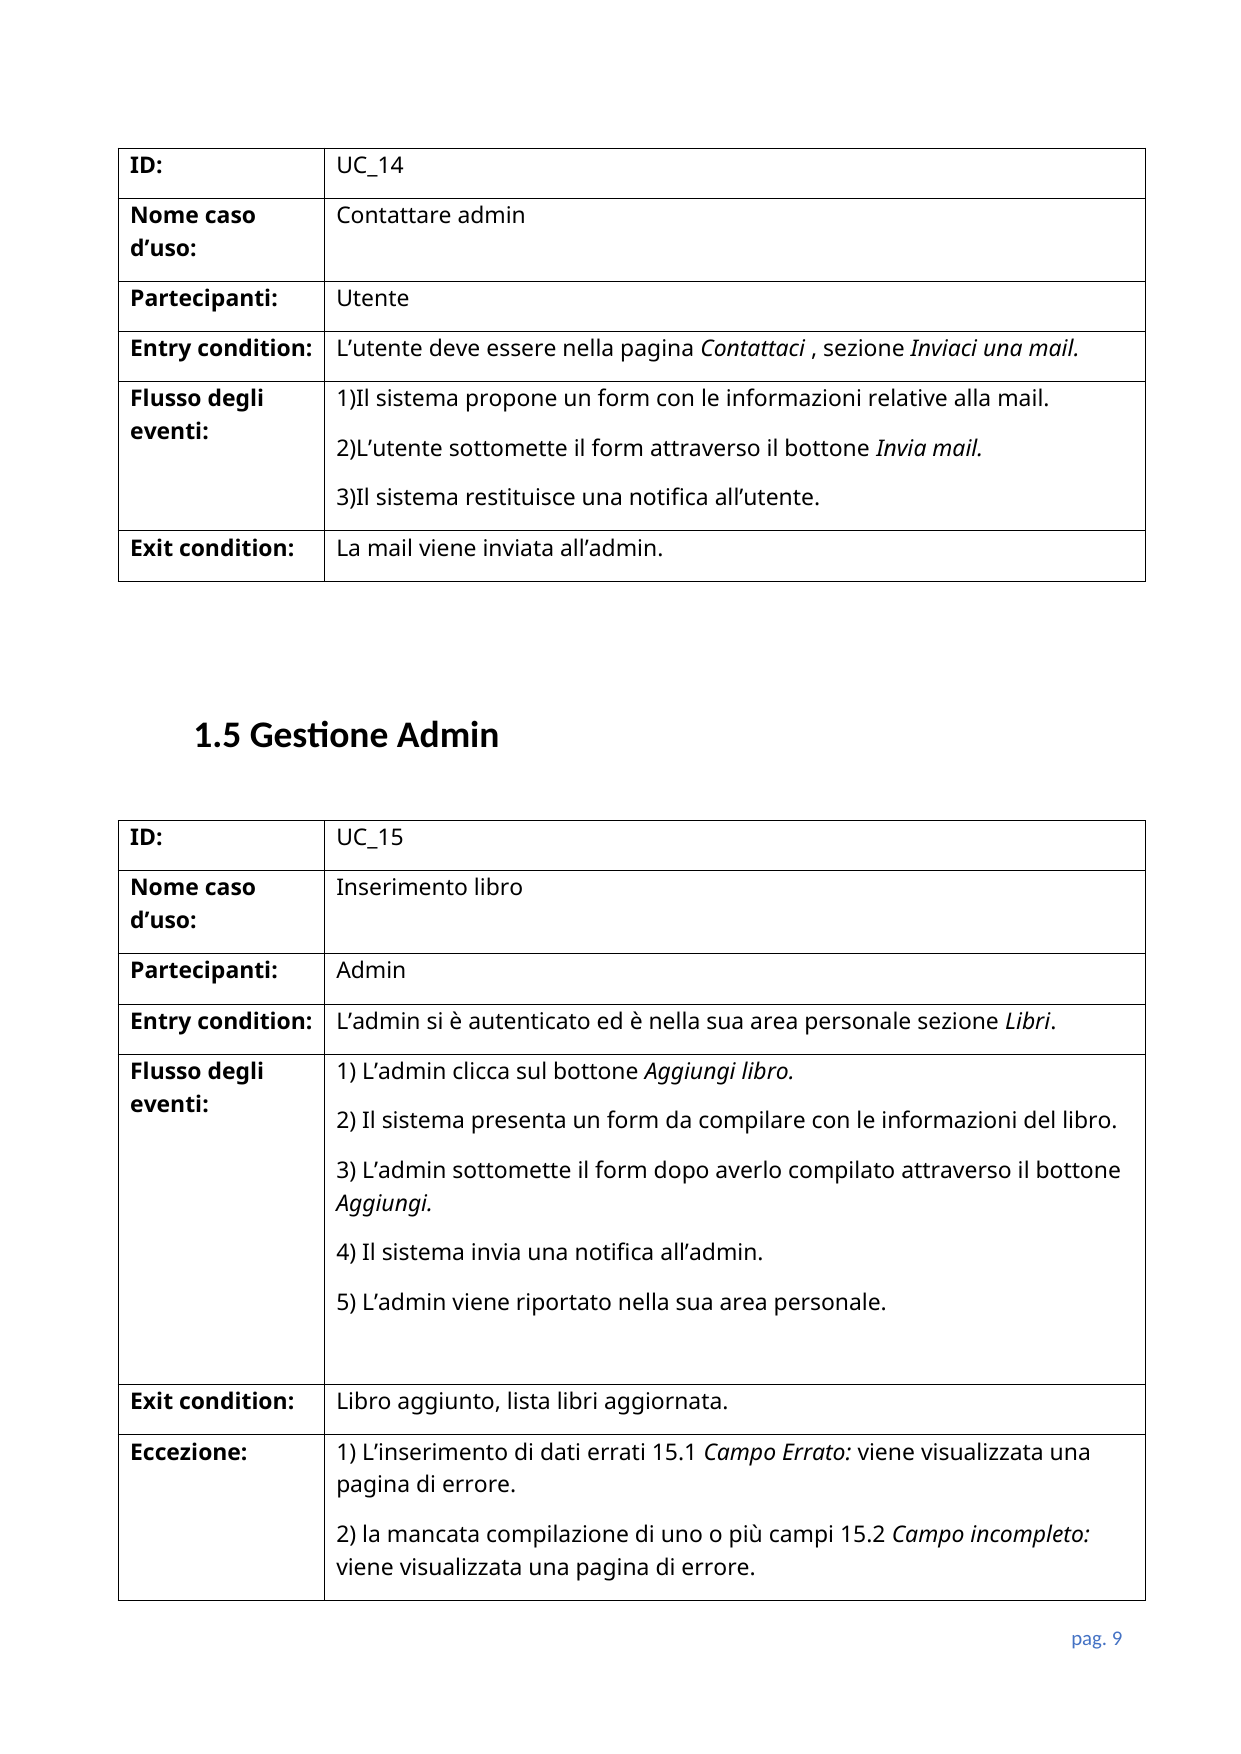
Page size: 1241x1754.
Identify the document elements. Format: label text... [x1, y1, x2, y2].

table_cell Exit condition: [119, 531, 324, 581]
table_cell Flusso degli eventi: [119, 1055, 324, 1384]
table_cell Entry condition: [119, 332, 324, 381]
table_header ID: [119, 149, 324, 198]
table_cell Nome caso d’uso: [119, 199, 324, 281]
table_header UC_15 [325, 821, 1145, 870]
table_cell Entry condition: [119, 1005, 324, 1054]
table_cell 1)Il sistema propone un form con le informazioni relative alla mail. 2)L’utente sottomette il form attraverso il bottone Invia mail. 3)Il sistema restituisce una notifica all’utente. [325, 382, 1145, 530]
table_cell L’admin si è autenticato ed è nella sua area personale sezione Libri. [325, 1005, 1145, 1054]
table_cell Inserimento libro [325, 871, 1145, 953]
table_cell Utente [325, 282, 1145, 331]
table_cell La mail viene inviata all’admin. [325, 531, 1145, 581]
table_cell Nome caso d’uso: [119, 871, 324, 953]
table_cell Libro aggiunto, lista libri aggiornata. [325, 1385, 1145, 1434]
table_header UC_14 [325, 149, 1145, 198]
table_cell Eccezione: [119, 1435, 324, 1600]
table_cell Admin [325, 954, 1145, 1003]
table_cell 1) L’admin clicca sul bottone Aggiungi libro. 2) Il sistema presenta un form da compilare con le informazioni del libro. 3) L’admin sottomette il form dopo averlo compilato attraverso il bottone Aggiungi. 4) Il sistema invia una notifica all’admin. 5) L’admin viene riportato nella sua area personale. [325, 1055, 1145, 1384]
table_cell L’utente deve essere nella pagina Contattaci , sezione Inviaci una mail. [325, 332, 1145, 381]
table_cell Partecipanti: [119, 954, 324, 1003]
table_cell Partecipanti: [119, 282, 324, 331]
table_cell Flusso degli eventi: [119, 382, 324, 530]
table_cell 1) L’inserimento di dati errati 15.1 Campo Errato: viene visualizzata una pagina di errore. 2) la mancata compilazione di uno o più campi 15.2 Campo incompleto: viene visualizzata una pagina di errore. [325, 1435, 1145, 1600]
table_cell Exit condition: [119, 1385, 324, 1434]
table_header ID: [119, 821, 324, 870]
subtitle 1.5 Gestione Admin [118, 711, 1122, 757]
table_cell Contattare admin [325, 199, 1145, 281]
